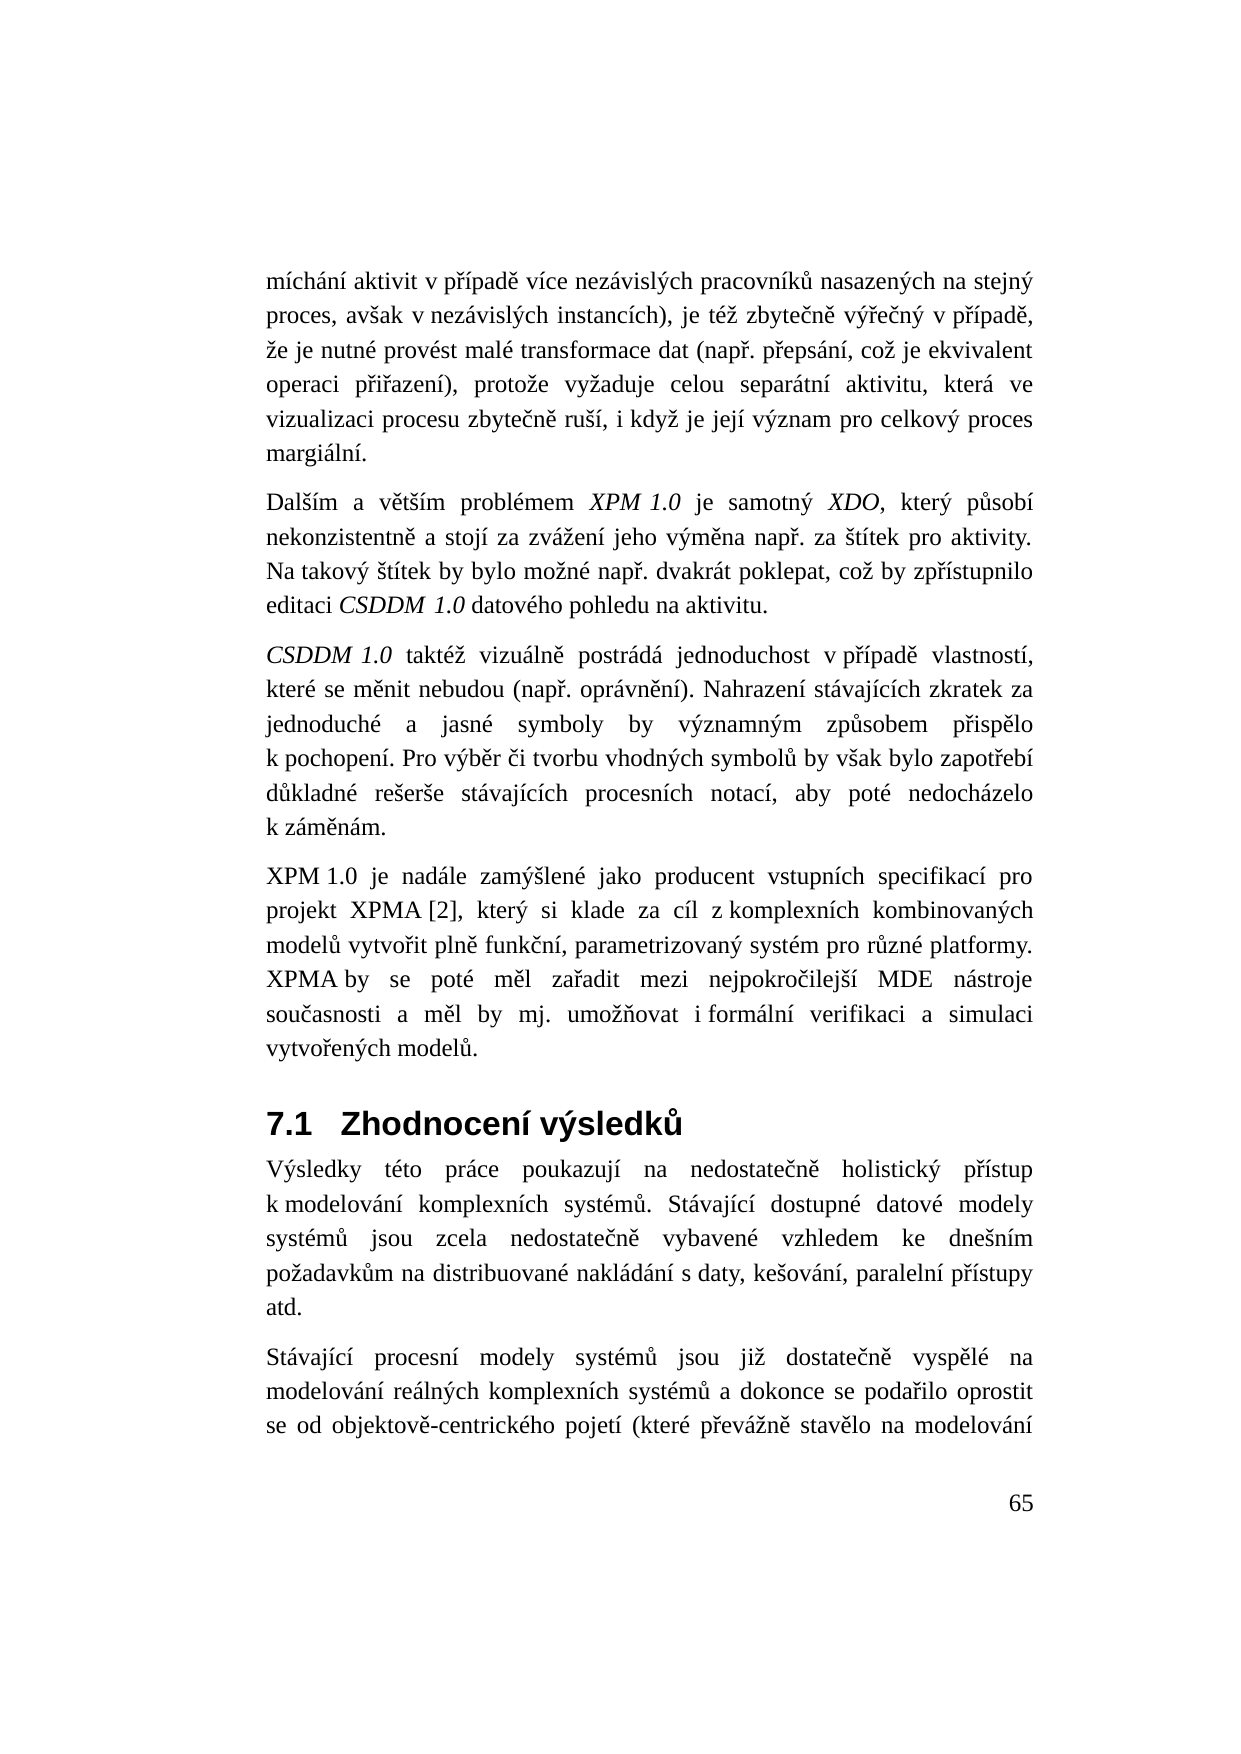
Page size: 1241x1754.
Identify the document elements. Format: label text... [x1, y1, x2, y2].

subtitle míchání aktivit v případě více nezávislých pracovníků nasazených na stejný proces, avšak v nezávislých instancích), je též zbytečně výřečný v případě, že je nutné provést malé transformace dat (např. přepsání, což je ekvivalent operaci přiřazení), protože vyžaduje celou separátní aktivitu, která ve vizualizaci procesu zbytečně ruší, i když je její význam pro celkový proces margiální. [266, 266, 1033, 467]
subtitle Dalším a větším problémem XPM 1.0 je samotný XDO, který působí nekonzistentně a stojí za zvážení jeho výměna např. za štítek pro aktivity. Na takový štítek by bylo možné např. dvakrát poklepat, což by zpřístupnilo editaci CSDDM 1.0 datového pohledu na aktivitu. [266, 487, 1033, 619]
subtitle CSDDM 1.0 taktéž vizuálně postrádá jednoduchost v případě vlastností, které se měnit nebudou (např. oprávnění). Nahrazení stávajících zkratek za jednoduché a jasné symboly by významným způsobem přispělo k pochopení. Pro výběr či tvorbu vhodných symbolů by však bylo zapotřebí důkladné rešerše stávajících procesních notací, aby poté nedocházelo k záměnám. [266, 640, 1033, 841]
subtitle XPM 1.0 je nadále zamýšlené jako producent vstupních specifikací pro projekt XPMA [2], který si klade za cíl z komplexních kombinovaných modelů vytvořit plně funkční, parametrizovaný systém pro různé platformy. XPMA by se poté měl zařadit mezi nejpokročilejší MDE nástroje současnosti a měl by mj. umožňovat i formální verifikaci a simulaci vytvořených modelů. [266, 861, 1033, 1062]
subtitle Zhodnocení výsledků [266, 1103, 1033, 1142]
subtitle Stávající procesní modely systémů jsou již dostatečně vyspělé na modelování reálných komplexních systémů a dokonce se podařilo oprostit se od objektově-centrického pojetí (které převážně stavělo na modelování [266, 1342, 1033, 1439]
subtitle Výsledky této práce poukazují na nedostatečně holistický přístup k modelování komplexních systémů. Stávající dostupné datové modely systémů jsou zcela nedostatečně vybavené vzhledem ke dnešním požadavkům na distribuované nakládání s daty, kešování, paralelní přístupy atd. [266, 1154, 1033, 1321]
